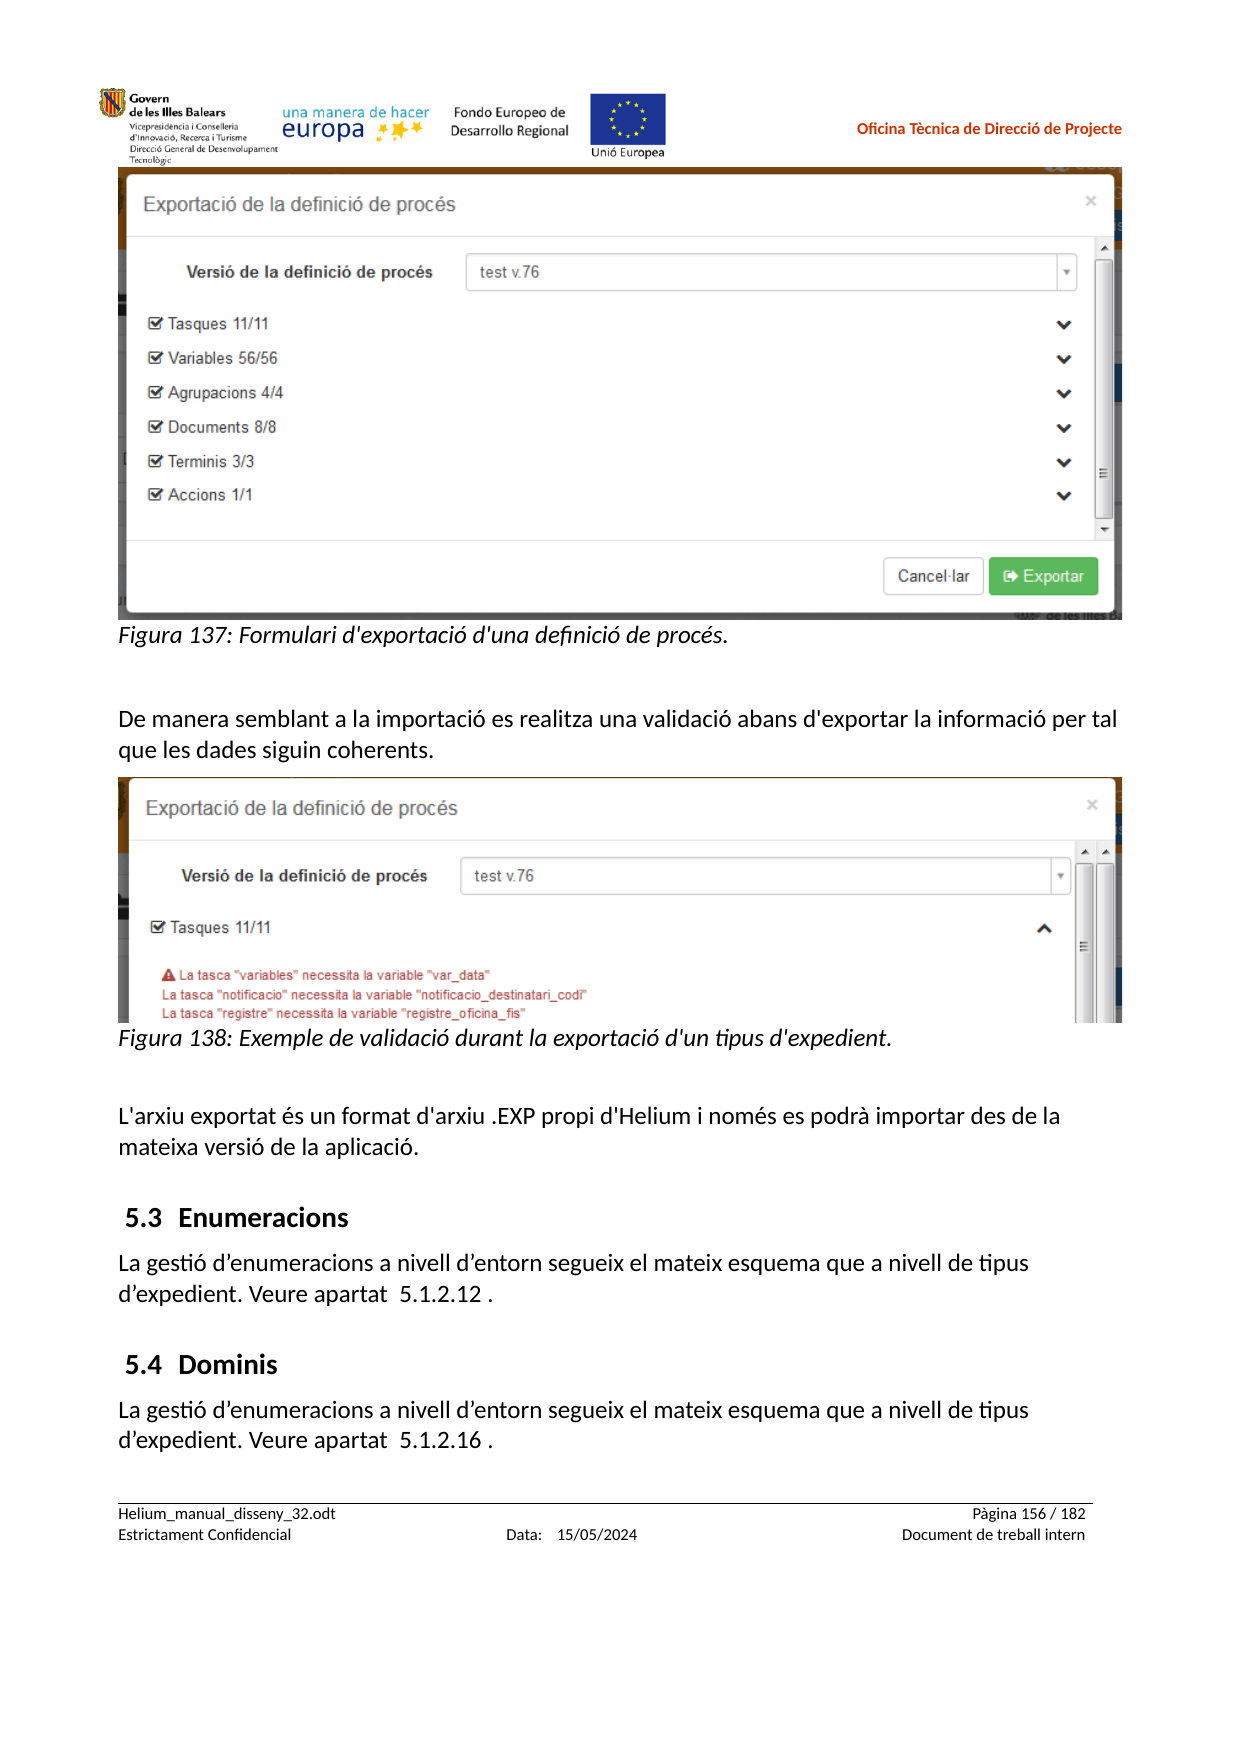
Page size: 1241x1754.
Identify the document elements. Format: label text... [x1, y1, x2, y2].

text L'arxiu exportat és un format d'arxiu .EXP propi d'Helium i només es podrà importar des de la mateixa versió de la aplicació. [118, 1101, 1122, 1162]
text Figura 138: Exemple de validació durant la exportació d'un tipus d'expedient. [118, 1023, 1122, 1053]
subtitle Dominis [118, 1346, 1122, 1381]
text Figura 137: Formulari d'exportació d'una definició de procés. [118, 620, 1122, 650]
text La gestió d’enumeracions a nivell d’entorn segueix el mateix esquema que a nivell de tipus d’expedient. Veure apartat 5.1.2.12 . [118, 1247, 1122, 1308]
picture [118, 167, 1123, 620]
subtitle Enumeracions [118, 1199, 1122, 1235]
text De manera semblant a la importació es realitza una validació abans d'exportar la informació per tal que les dades siguin coherents. [118, 704, 1122, 765]
text La gestió d’enumeracions a nivell d’entorn segueix el mateix esquema que a nivell de tipus d’expedient. Veure apartat 5.1.2.16 . [118, 1394, 1122, 1455]
picture [118, 777, 1123, 1023]
picture [99, 87, 668, 166]
